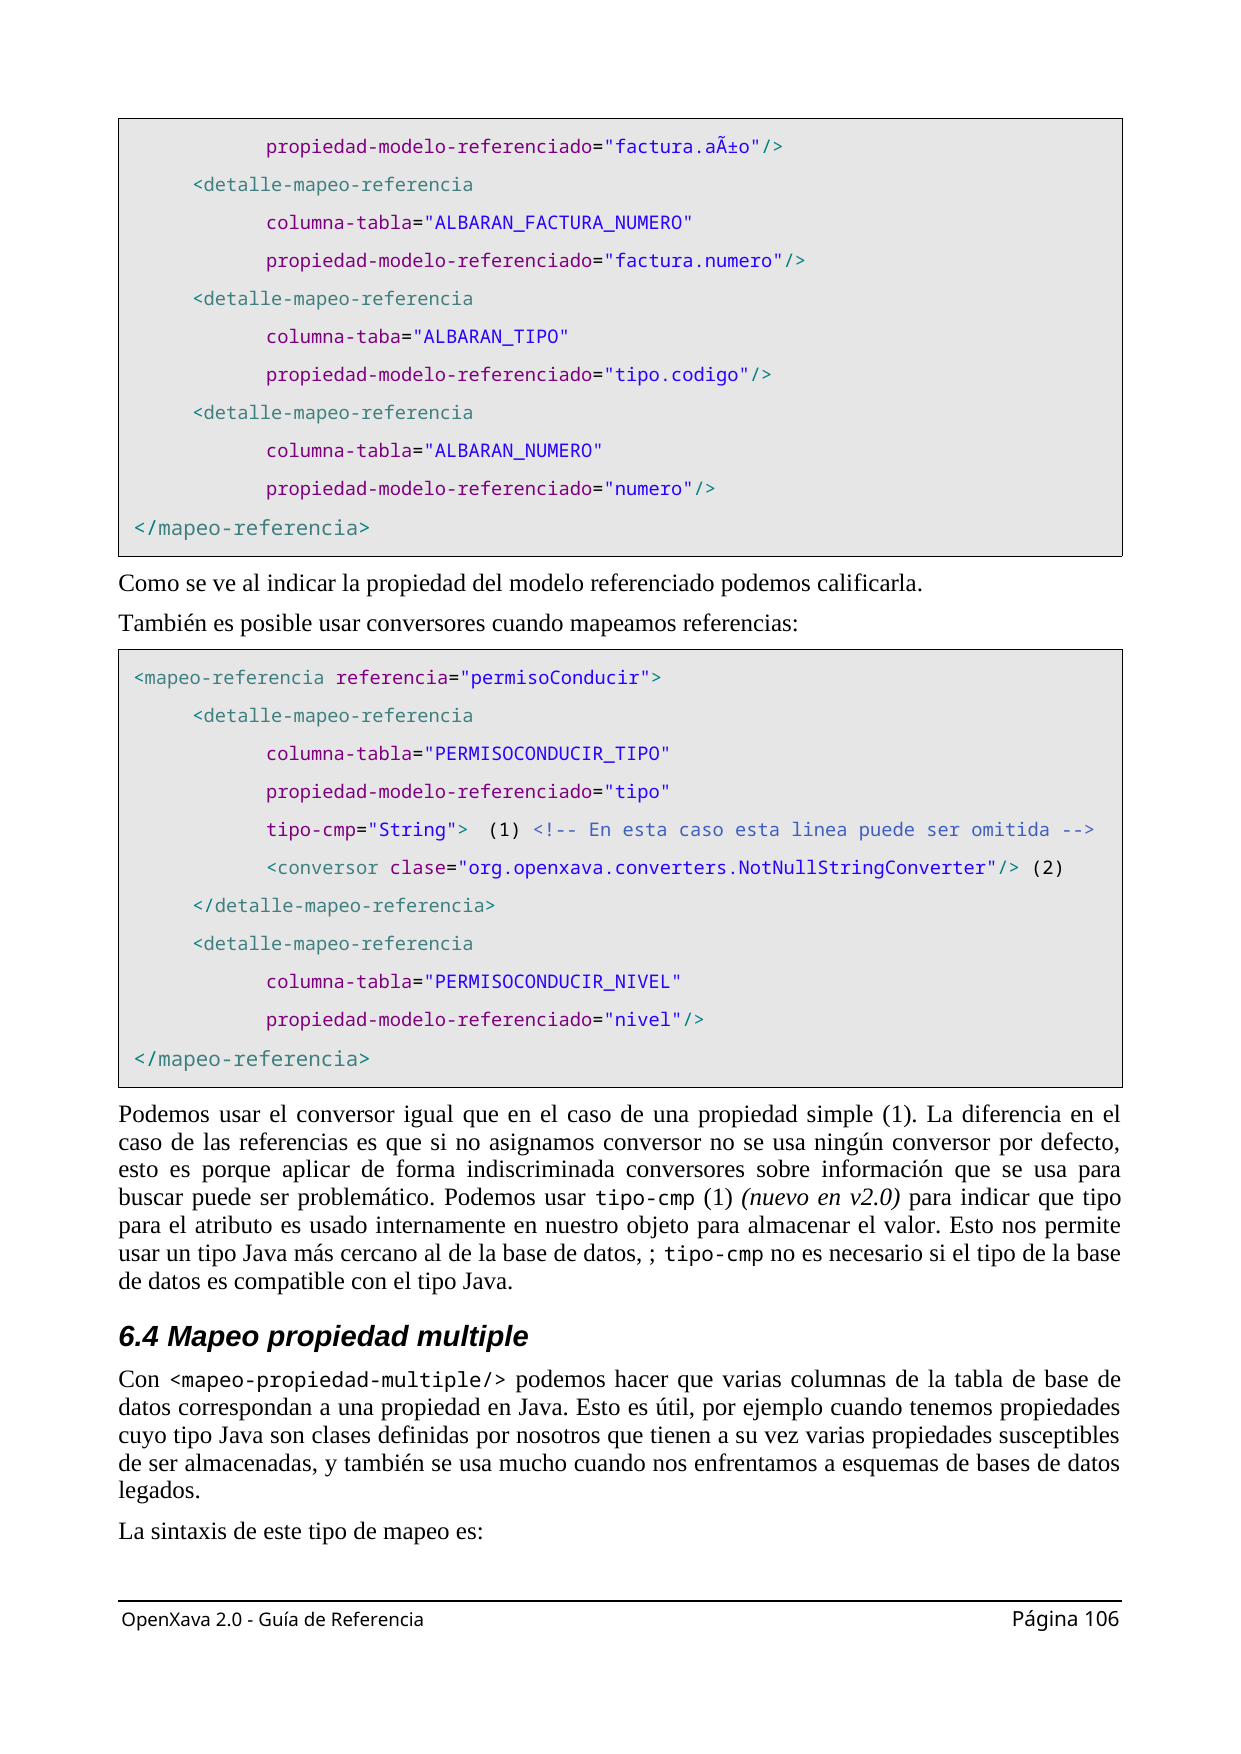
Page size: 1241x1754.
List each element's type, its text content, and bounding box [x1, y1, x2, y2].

text propiedad-modelo-referenciado="numero"/> [119, 460, 1122, 498]
text tipo-cmp="String"> (1) <!-- En esta caso esta linea puede ser omitida --> [119, 801, 1122, 839]
text columna-tabla="PERMISOCONDUCIR_NIVEL" [119, 953, 1122, 991]
text Podemos usar el conversor igual que en el caso de una propiedad simple (1). La diferencia en el caso de las referencias es que si no asignamos conversor no se usa ningún conversor por defecto, esto es porque aplicar de forma indiscriminada conversores sobre información que se usa para buscar puede ser problemático. Podemos usar tipo-cmp (1) (nuevo en v2.0) para indicar que tipo para el atributo es usado internamente en nuestro objeto para almacenar el valor. Esto nos permite usar un tipo Java más cercano al de la base de datos, ; tipo-cmp no es necesario si el tipo de la base de datos es compatible con el tipo Java. [118, 1100, 1122, 1295]
text columna-tabla="PERMISOCONDUCIR_TIPO" [119, 725, 1122, 763]
text <detalle-mapeo-referencia [119, 270, 1122, 308]
text columna-tabla="ALBARAN_FACTURA_NUMERO" [119, 194, 1122, 232]
text </mapeo-referencia> [119, 498, 1122, 556]
text propiedad-modelo-referenciado="tipo" [119, 763, 1122, 801]
text <mapeo-referencia referencia="permisoConducir"> [119, 650, 1122, 687]
text La sintaxis de este tipo de mapeo es: [118, 1517, 1122, 1544]
text <detalle-mapeo-referencia [119, 915, 1122, 953]
text propiedad-modelo-referenciado="factura.aÃ±o"/> [119, 119, 1122, 156]
text columna-taba="ALBARAN_TIPO" [119, 308, 1122, 346]
subtitle Mapeo propiedad multiple [118, 1320, 1122, 1353]
text propiedad-modelo-referenciado="tipo.codigo"/> [119, 346, 1122, 384]
text </detalle-mapeo-referencia> [119, 877, 1122, 915]
text <detalle-mapeo-referencia [119, 384, 1122, 422]
text propiedad-modelo-referenciado="nivel"/> [119, 991, 1122, 1029]
text columna-tabla="ALBARAN_NUMERO" [119, 422, 1122, 460]
text <detalle-mapeo-referencia [119, 687, 1122, 725]
text <detalle-mapeo-referencia [119, 156, 1122, 194]
text Como se ve al indicar la propiedad del modelo referenciado podemos calificarla. [118, 569, 1122, 597]
text <conversor clase="org.openxava.converters.NotNullStringConverter"/> (2) [119, 839, 1122, 877]
text También es posible usar conversores cuando mapeamos referencias: [118, 609, 1122, 637]
text Con <mapeo-propiedad-multiple/> podemos hacer que varias columnas de la tabla de base de datos correspondan a una propiedad en Java. Esto es útil, por ejemplo cuando tenemos propiedades cuyo tipo Java son clases definidas por nosotros que tienen a su vez varias propiedades susceptibles de ser almacenadas, y también se usa mucho cuando nos enfrentamos a esquemas de bases de datos legados. [118, 1365, 1122, 1504]
text </mapeo-referencia> [119, 1029, 1122, 1087]
text propiedad-modelo-referenciado="factura.numero"/> [119, 232, 1122, 270]
